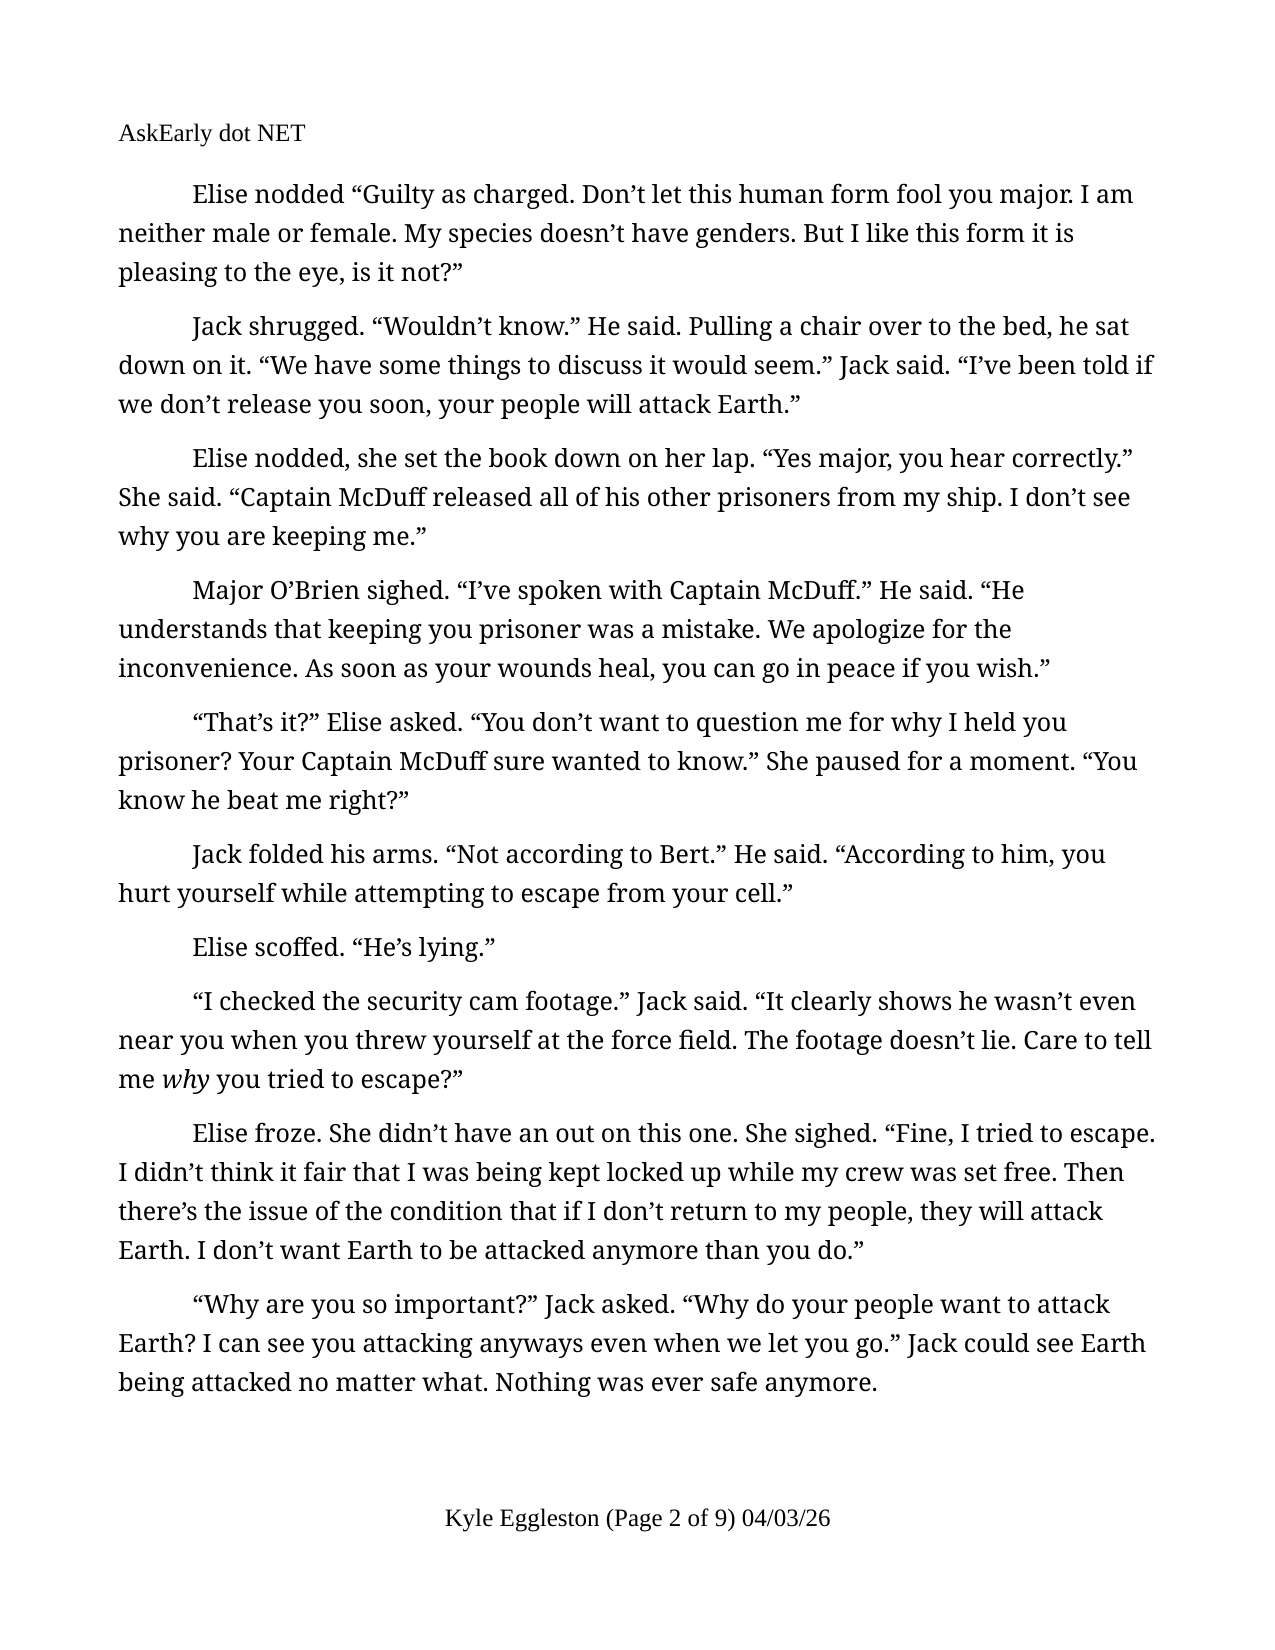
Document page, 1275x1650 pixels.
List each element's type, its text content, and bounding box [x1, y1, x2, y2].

text Major O’Brien sighed. “I’ve spoken with Captain McDuff.” He said. “He understands that keeping you prisoner was a mistake. We apologize for the inconvenience. As soon as your wounds heal, you can go in peace if you wish.” [118, 573, 1157, 685]
text Elise nodded “Guilty as charged. Don’t let this human form fool you major. I am neither male or female. My species doesn’t have genders. But I like this form it is pleasing to the eye, is it not?” [118, 176, 1157, 289]
text Elise froze. She didn’t have an out on this one. She sighed. “Fine, I tried to escape. I didn’t think it fair that I was being kept locked up while my crew was set free. Then there’s the issue of the condition that if I don’t return to my people, they will attack Earth. I don’t want Earth to be attacked anymore than you do.” [118, 1116, 1157, 1267]
text “That’s it?” Elise asked. “You don’t want to question me for why I held you prisoner? Your Captain McDuff sure wanted to know.” She paused for a moment. “You know he beat me right?” [118, 705, 1157, 817]
text Jack shrugged. “Wouldn’t know.” He said. Pulling a chair over to the bed, he sat down on it. “We have some things to discuss it would seem.” Jack said. “I’ve been told if we don’t release you soon, your people will attack Earth.” [118, 308, 1157, 421]
text “I checked the security cam footage.” Jack said. “It clearly shows he wasn’t even near you when you threw yourself at the force field. The footage doesn’t lie. Care to tell me why you tried to escape?” [118, 983, 1157, 1096]
text “Why are you so important?” Jack asked. “Why do your people want to attack Earth? I can see you attacking anyways even when we let you go.” Jack could see Earth being attacked no matter what. Nothing was ever safe anymore. [118, 1287, 1157, 1399]
text Jack folded his arms. “Not according to Bert.” He said. “According to him, you hurt yourself while attempting to escape from your cell.” [118, 837, 1157, 910]
text Elise scoffed. “He’s lying.” [118, 930, 1157, 964]
text Elise nodded, she set the book down on her lap. “Yes major, you hear correctly.” She said. “Captain McDuff released all of his other prisoners from my ship. I don’t see why you are keeping me.” [118, 441, 1157, 553]
